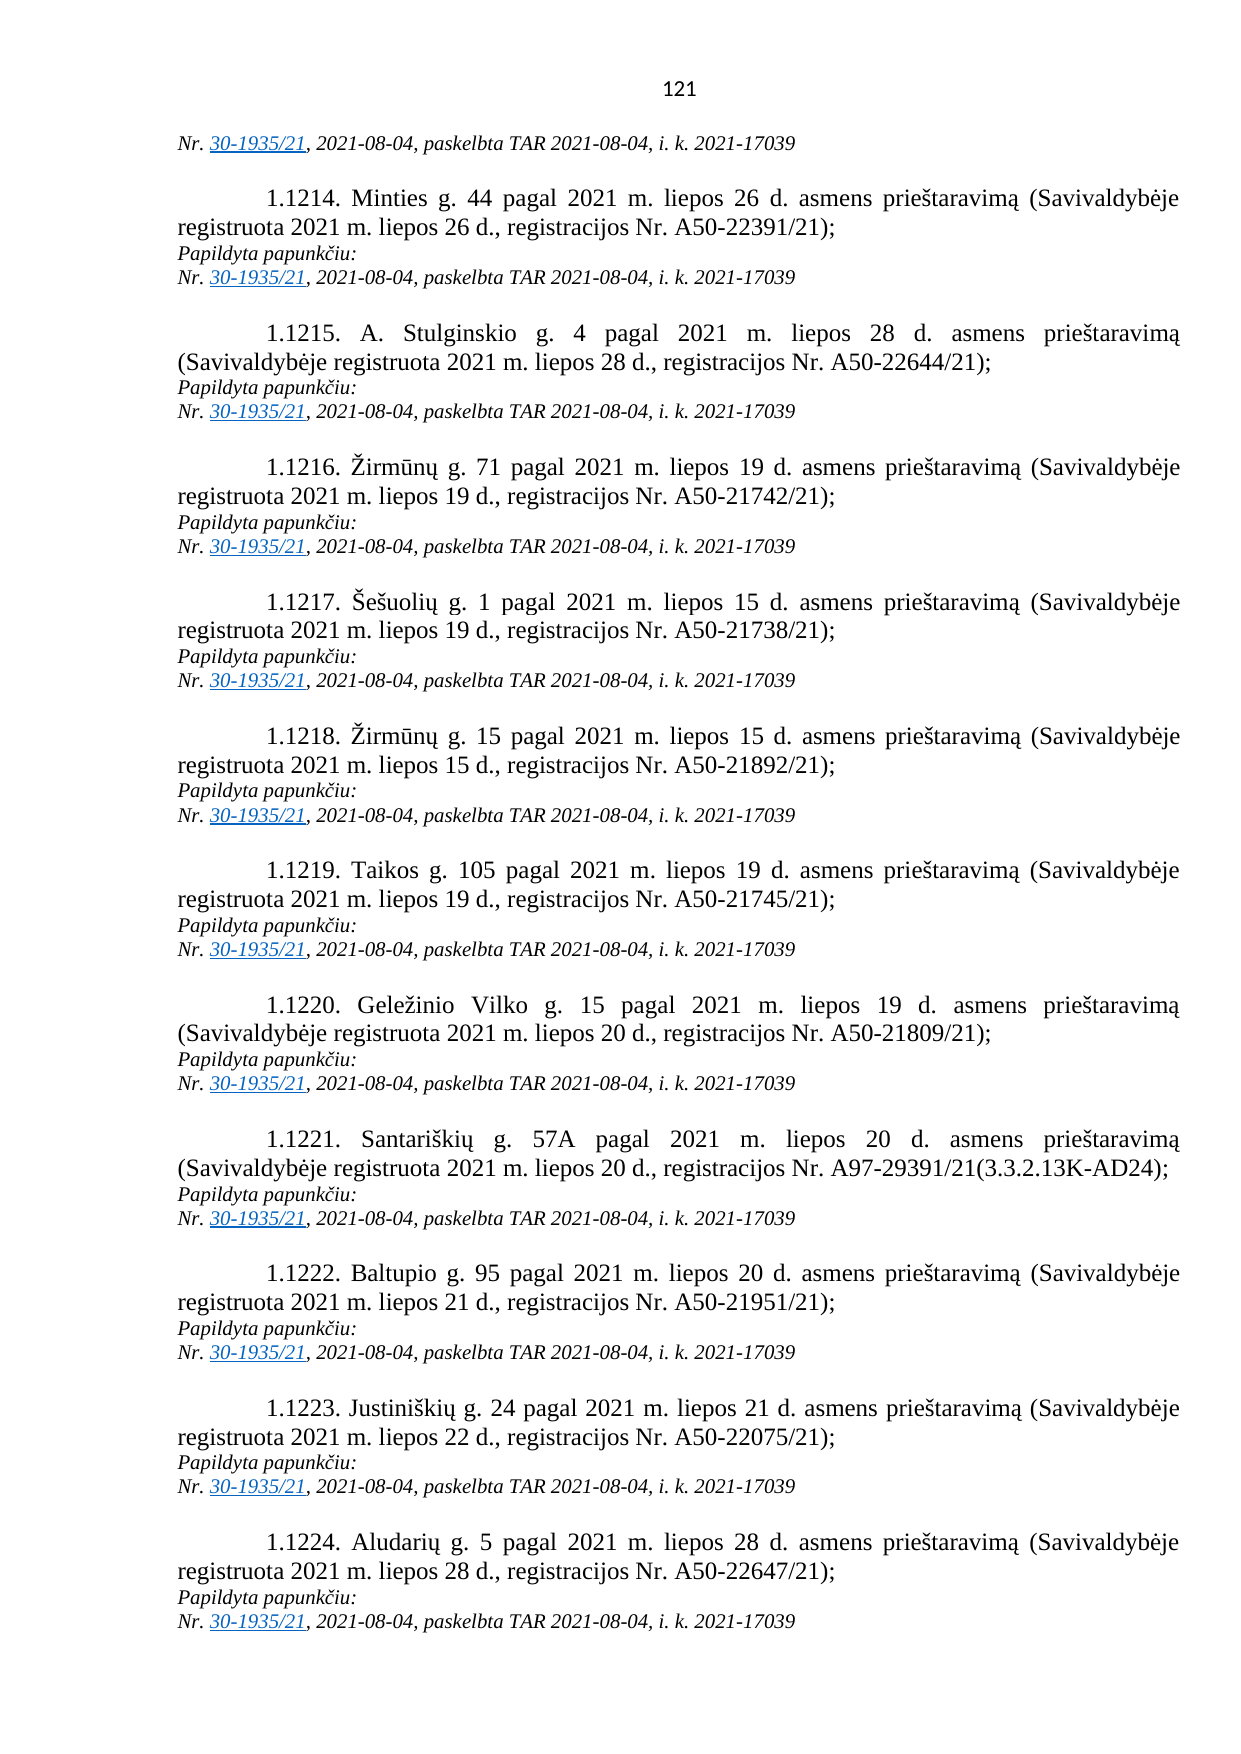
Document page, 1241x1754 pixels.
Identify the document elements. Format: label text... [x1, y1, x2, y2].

text 1.1222. Baltupio g. 95 pagal 2021 m. liepos 20 d. asmens prieštaravimą (Savivaldybėje registruota 2021 m. liepos 21 d., registracijos Nr. A50-21951/21); [177, 1258, 1181, 1316]
text 1.1221. Santariškių g. 57A pagal 2021 m. liepos 20 d. asmens prieštaravimą (Savivaldybėje registruota 2021 m. liepos 20 d., registracijos Nr. A97-29391/21(3.3.2.13K-AD24); [177, 1124, 1181, 1182]
text Papildyta papunkčiu: [177, 1585, 1181, 1609]
text Nr. 30-1935/21, 2021-08-04, paskelbta TAR 2021-08-04, i. k. 2021-17039 [177, 265, 1181, 289]
text Nr. 30-1935/21, 2021-08-04, paskelbta TAR 2021-08-04, i. k. 2021-17039 [177, 399, 1181, 423]
text Nr. 30-1935/21, 2021-08-04, paskelbta TAR 2021-08-04, i. k. 2021-17039 [177, 1609, 1181, 1633]
text Nr. 30-1935/21, 2021-08-04, paskelbta TAR 2021-08-04, i. k. 2021-17039 [177, 668, 1181, 692]
text Nr. 30-1935/21, 2021-08-04, paskelbta TAR 2021-08-04, i. k. 2021-17039 [177, 131, 1181, 155]
text Papildyta papunkčiu: [177, 241, 1181, 265]
text Nr. 30-1935/21, 2021-08-04, paskelbta TAR 2021-08-04, i. k. 2021-17039 [177, 802, 1181, 827]
text 1.1223. Justiniškių g. 24 pagal 2021 m. liepos 21 d. asmens prieštaravimą (Savivaldybėje registruota 2021 m. liepos 22 d., registracijos Nr. A50-22075/21); [177, 1393, 1181, 1450]
text Papildyta papunkčiu: [177, 1047, 1181, 1071]
text 1.1214. Minties g. 44 pagal 2021 m. liepos 26 d. asmens prieštaravimą (Savivaldybėje registruota 2021 m. liepos 26 d., registracijos Nr. A50-22391/21); [177, 183, 1181, 241]
text Papildyta papunkčiu: [177, 1316, 1181, 1340]
text 1.1217. Šešuolių g. 1 pagal 2021 m. liepos 15 d. asmens prieštaravimą (Savivaldybėje registruota 2021 m. liepos 19 d., registracijos Nr. A50-21738/21); [177, 587, 1181, 644]
text Papildyta papunkčiu: [177, 644, 1181, 668]
text Papildyta papunkčiu: [177, 375, 1181, 399]
text Nr. 30-1935/21, 2021-08-04, paskelbta TAR 2021-08-04, i. k. 2021-17039 [177, 1071, 1181, 1095]
text Papildyta papunkčiu: [177, 510, 1181, 534]
text Nr. 30-1935/21, 2021-08-04, paskelbta TAR 2021-08-04, i. k. 2021-17039 [177, 1474, 1181, 1498]
text Papildyta papunkčiu: [177, 913, 1181, 937]
text Papildyta papunkčiu: [177, 1182, 1181, 1206]
text 1.1224. Aludarių g. 5 pagal 2021 m. liepos 28 d. asmens prieštaravimą (Savivaldybėje registruota 2021 m. liepos 28 d., registracijos Nr. A50-22647/21); [177, 1527, 1181, 1585]
text Nr. 30-1935/21, 2021-08-04, paskelbta TAR 2021-08-04, i. k. 2021-17039 [177, 1340, 1181, 1364]
text 1.1216. Žirmūnų g. 71 pagal 2021 m. liepos 19 d. asmens prieštaravimą (Savivaldybėje registruota 2021 m. liepos 19 d., registracijos Nr. A50-21742/21); [177, 452, 1181, 510]
text 1.1219. Taikos g. 105 pagal 2021 m. liepos 19 d. asmens prieštaravimą (Savivaldybėje registruota 2021 m. liepos 19 d., registracijos Nr. A50-21745/21); [177, 855, 1181, 913]
text 1.1218. Žirmūnų g. 15 pagal 2021 m. liepos 15 d. asmens prieštaravimą (Savivaldybėje registruota 2021 m. liepos 15 d., registracijos Nr. A50-21892/21); [177, 721, 1181, 778]
text 1.1215. A. Stulginskio g. 4 pagal 2021 m. liepos 28 d. asmens prieštaravimą (Savivaldybėje registruota 2021 m. liepos 28 d., registracijos Nr. A50-22644/21); [177, 318, 1181, 375]
text Nr. 30-1935/21, 2021-08-04, paskelbta TAR 2021-08-04, i. k. 2021-17039 [177, 937, 1181, 961]
text Nr. 30-1935/21, 2021-08-04, paskelbta TAR 2021-08-04, i. k. 2021-17039 [177, 534, 1181, 558]
text Nr. 30-1935/21, 2021-08-04, paskelbta TAR 2021-08-04, i. k. 2021-17039 [177, 1206, 1181, 1230]
text Papildyta papunkčiu: [177, 778, 1181, 802]
text 1.1220. Geležinio Vilko g. 15 pagal 2021 m. liepos 19 d. asmens prieštaravimą (Savivaldybėje registruota 2021 m. liepos 20 d., registracijos Nr. A50-21809/21); [177, 990, 1181, 1047]
text Papildyta papunkčiu: [177, 1450, 1181, 1474]
